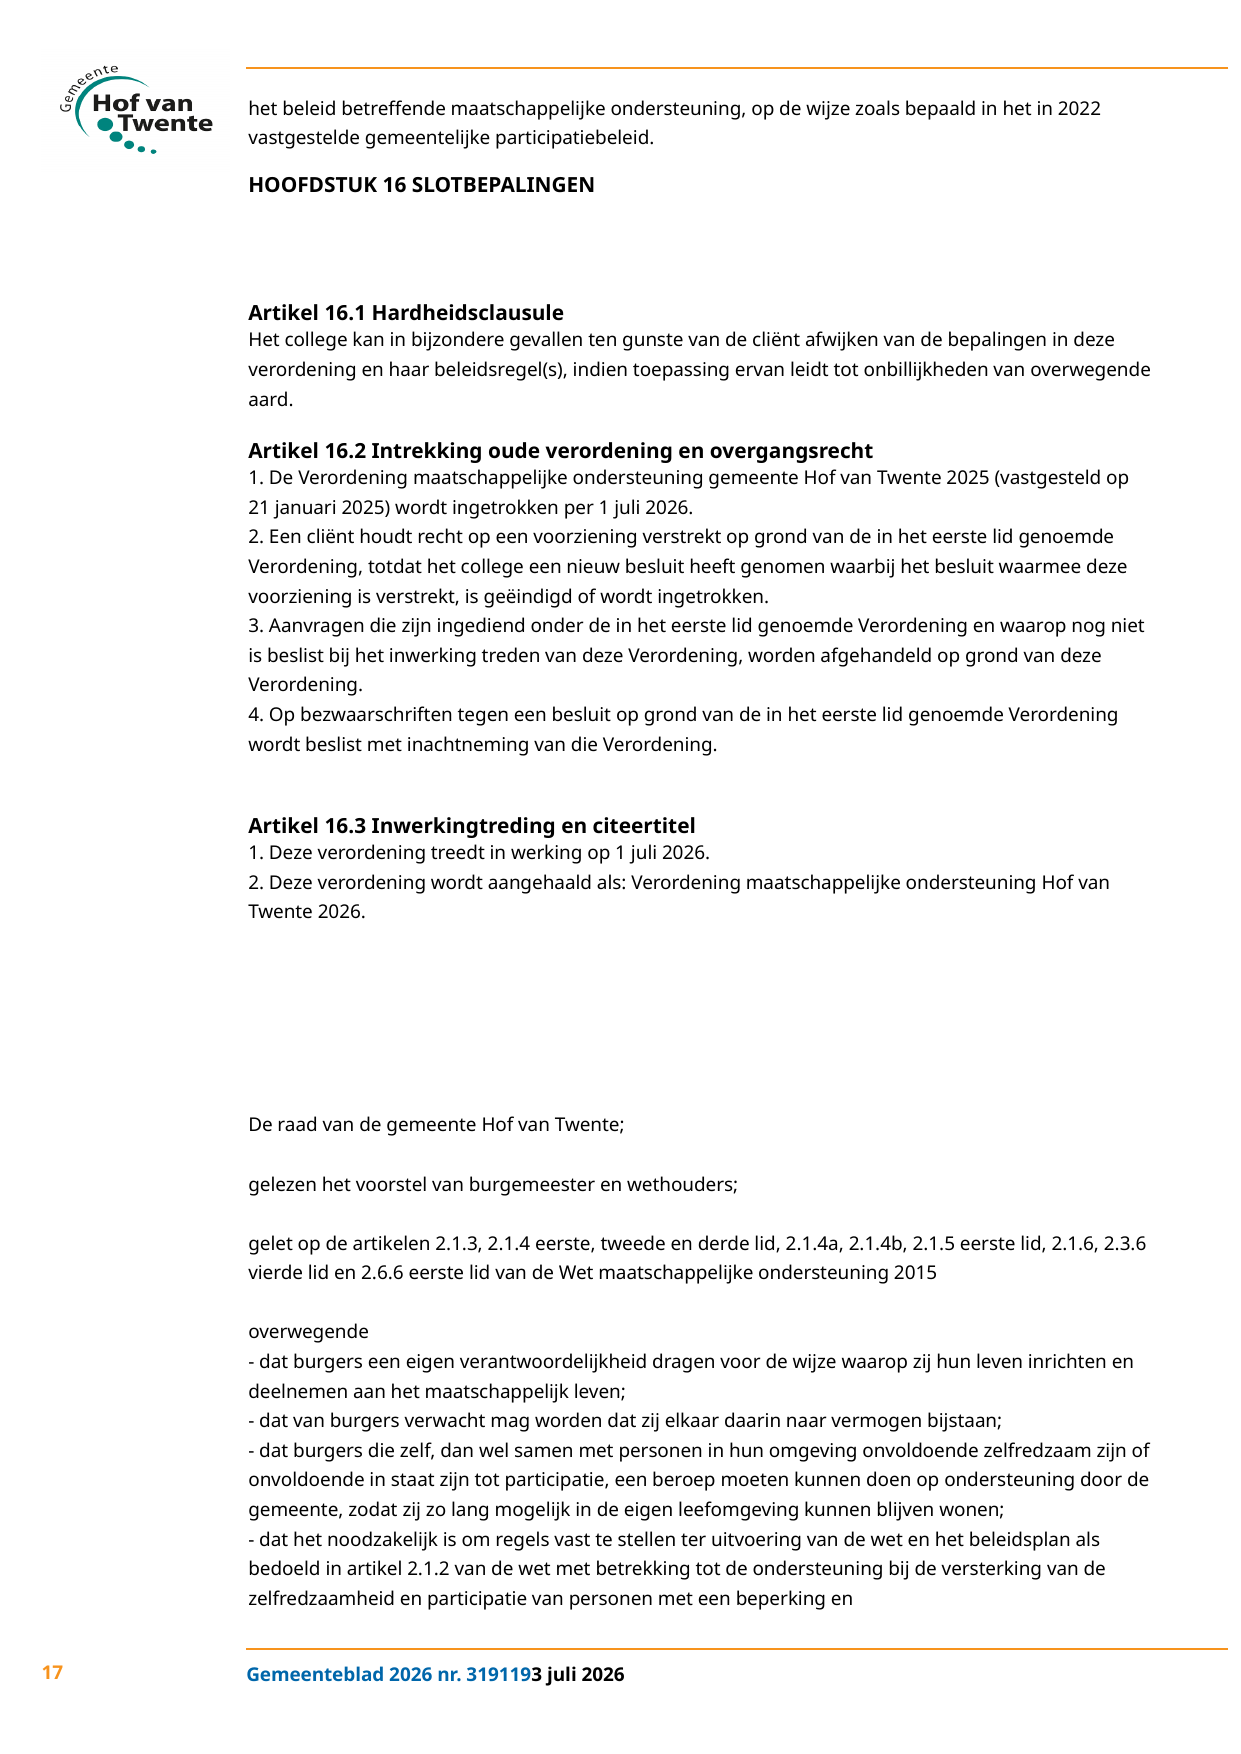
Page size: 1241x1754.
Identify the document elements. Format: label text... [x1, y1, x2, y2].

text overwegende [248, 1319, 1152, 1344]
text Artikel 16.2 Intrekking oude verordening en overgangsrecht [248, 436, 1152, 464]
text 2. Deze verordening wordt aangehaald als: Verordening maatschappelijke ondersteuning Hof van Twente 2026. [248, 869, 1152, 924]
text - dat van burgers verwacht mag worden dat zij elkaar daarin naar vermogen bijstaan; [248, 1407, 1152, 1433]
text HOOFDSTUK 16 SLOTBEPALINGEN [248, 170, 1152, 198]
text - dat het noodzakelijk is om regels vast te stellen ter uitvoering van de wet en het beleidsplan als bedoeld in artikel 2.1.2 van de wet met betrekking tot de ondersteuning bij de versterking van de zelfredzaamheid en participatie van personen met een beperking en [248, 1526, 1152, 1611]
text gelezen het voorstel van burgemeester en wethouders; [248, 1171, 1152, 1197]
text het beleid betreffende maatschappelijke ondersteuning, op de wijze zoals bepaald in het in 2022 vastgestelde gemeentelijke participatiebeleid. [248, 95, 1152, 150]
text Het college kan in bijzondere gevallen ten gunste van de cliënt afwijken van de bepalingen in deze verordening en haar beleidsregel(s), indien toepassing ervan leidt tot onbillijkheden van overwegende aard. [248, 327, 1152, 411]
text Artikel 16.3 Inwerkingtreding en citeertitel [248, 811, 1152, 839]
text - dat burgers die zelf, dan wel samen met personen in hun omgeving onvoldoende zelfredzaam zijn of onvoldoende in staat zijn tot participatie, een beroep moeten kunnen doen op ondersteuning door de gemeente, zodat zij zo lang mogelijk in de eigen leefomgeving kunnen blijven wonen; [248, 1437, 1152, 1522]
text De raad van de gemeente Hof van Twente; [248, 1112, 1152, 1137]
text Artikel 16.1 Hardheidsclausule [248, 298, 1152, 327]
text 4. Op bezwaarschriften tegen een besluit op grond van de in het eerste lid genoemde Verordening wordt beslist met inachtneming van die Verordening. [248, 701, 1152, 757]
text gelet op de artikelen 2.1.3, 2.1.4 eerste, tweede en derde lid, 2.1.4a, 2.1.4b, 2.1.5 eerste lid, 2.1.6, 2.3.6 vierde lid en 2.6.6 eerste lid van de Wet maatschappelijke ondersteuning 2015 [248, 1230, 1152, 1285]
text 1. De Verordening maatschappelijke ondersteuning gemeente Hof van Twente 2025 (vastgesteld op 21 januari 2025) wordt ingetrokken per 1 juli 2026. [248, 464, 1152, 520]
text - dat burgers een eigen verantwoordelijkheid dragen voor de wijze waarop zij hun leven inrichten en deelnemen aan het maatschappelijk leven; [248, 1348, 1152, 1404]
picture [41, 47, 231, 172]
text 1. Deze verordening treedt in werking op 1 juli 2026. [248, 839, 1152, 865]
text 2. Een cliënt houdt recht op een voorziening verstrekt op grond van de in het eerste lid genoemde Verordening, totdat het college een nieuw besluit heeft genomen waarbij het besluit waarmee deze voorziening is verstrekt, is geëindigd of wordt ingetrokken. [248, 524, 1152, 609]
text 3. Aanvragen die zijn ingediend onder de in het eerste lid genoemde Verordening en waarop nog niet is beslist bij het inwerking treden van deze Verordening, worden afgehandeld op grond van deze Verordening. [248, 612, 1152, 697]
